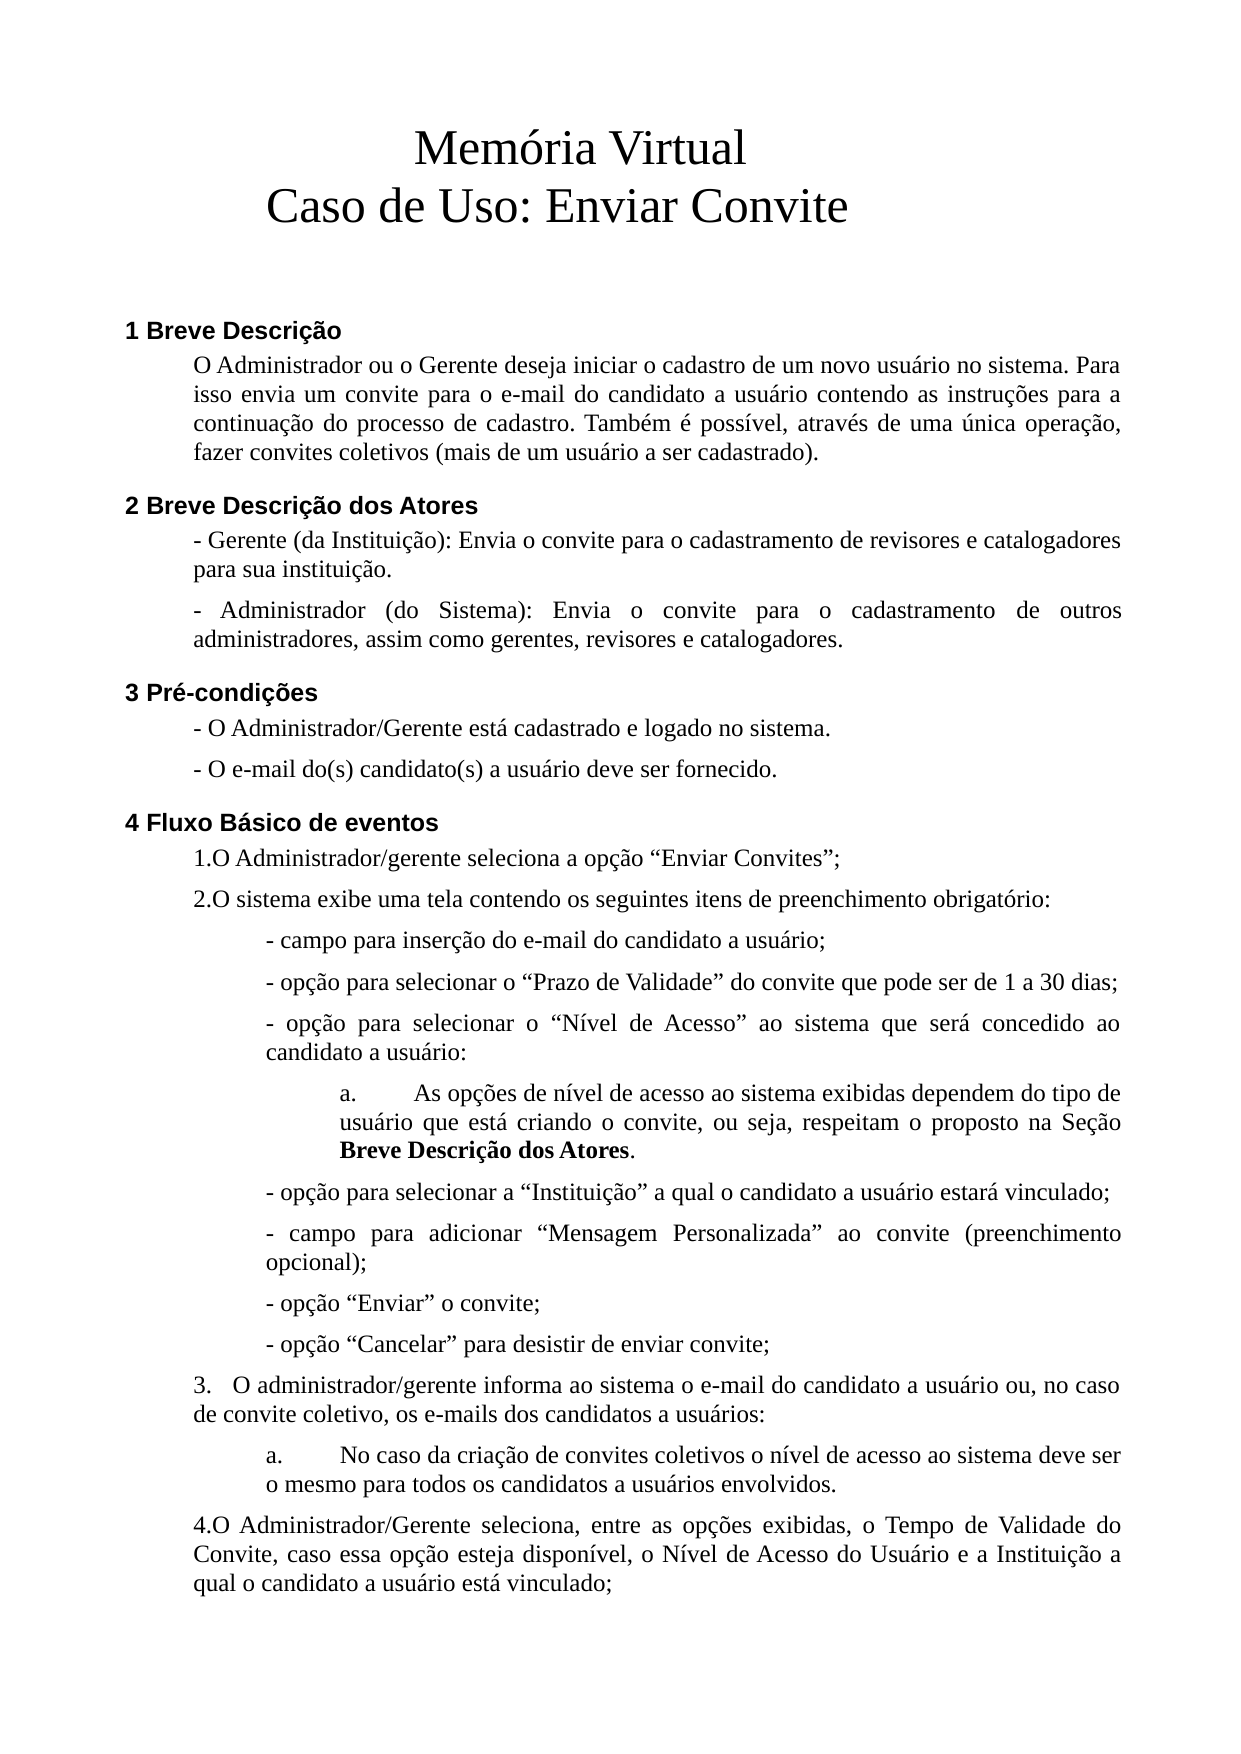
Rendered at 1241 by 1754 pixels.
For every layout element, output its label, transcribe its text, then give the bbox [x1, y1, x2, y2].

list O administrador/gerente informa ao sistema o e-mail do candidato a usuário ou, no caso de convite coletivo, os e-mails dos candidatos a usuários: [193, 1371, 1122, 1428]
subtitle Breve Descrição dos Atores [118, 491, 1122, 519]
text - opção para selecionar o “Nível de Acesso” ao sistema que será concedido ao candidato a usuário: [266, 1008, 1122, 1066]
text - O Administrador/Gerente está cadastrado e logado no sistema. [193, 713, 1122, 742]
text a. As opções de nível de acesso ao sistema exibidas dependem do tipo de usuário que está criando o convite, ou seja, respeitam o proposto na Seção Breve Descrição dos Atores. [339, 1078, 1122, 1164]
text - Gerente (da Instituição): Envia o convite para o cadastramento de revisores e catalogadores para sua instituição. [193, 526, 1122, 583]
list O sistema exibe uma tela contendo os seguintes itens de preenchimento obrigatório: [193, 884, 1122, 913]
text - O e-mail do(s) candidato(s) a usuário deve ser fornecido. [193, 754, 1122, 783]
list O Administrador/gerente seleciona a opção “Enviar Convites”; [193, 843, 1122, 872]
text a. No caso da criação de convites coletivos o nível de acesso ao sistema deve ser o mesmo para todos os candidatos a usuários envolvidos. [266, 1441, 1122, 1498]
text Memória Virtual Caso de Uso: Enviar Convite [118, 118, 1122, 233]
subtitle Breve Descrição [118, 316, 1122, 344]
text - opção para selecionar o “Prazo de Validade” do convite que pode ser de 1 a 30 dias; [266, 967, 1122, 996]
text - opção “Enviar” o convite; [266, 1288, 1122, 1317]
text - opção para selecionar a “Instituição” a qual o candidato a usuário estará vinculado; [266, 1177, 1122, 1206]
list O Administrador/Gerente seleciona, entre as opções exibidas, o Tempo de Validade do Convite, caso essa opção esteja disponível, o Nível de Acesso do Usuário e a Instituição a qual o candidato a usuário está vinculado; [193, 1511, 1122, 1597]
subtitle Pré-condições [118, 678, 1122, 707]
text - campo para adicionar “Mensagem Personalizada” ao convite (preenchimento opcional); [266, 1218, 1122, 1276]
text - opção “Cancelar” para desistir de enviar convite; [266, 1329, 1122, 1358]
text - campo para inserção do e-mail do candidato a usuário; [266, 926, 1122, 954]
text O Administrador ou o Gerente deseja iniciar o cadastro de um novo usuário no sistema. Para isso envia um convite para o e-mail do candidato a usuário contendo as instruções para a continuação do processo de cadastro. Também é possível, através de uma única operação, fazer convites coletivos (mais de um usuário a ser cadastrado). [193, 351, 1122, 466]
text - Administrador (do Sistema): Envia o convite para o cadastramento de outros administradores, assim como gerentes, revisores e catalogadores. [193, 596, 1122, 653]
subtitle Fluxo Básico de eventos [118, 808, 1122, 837]
